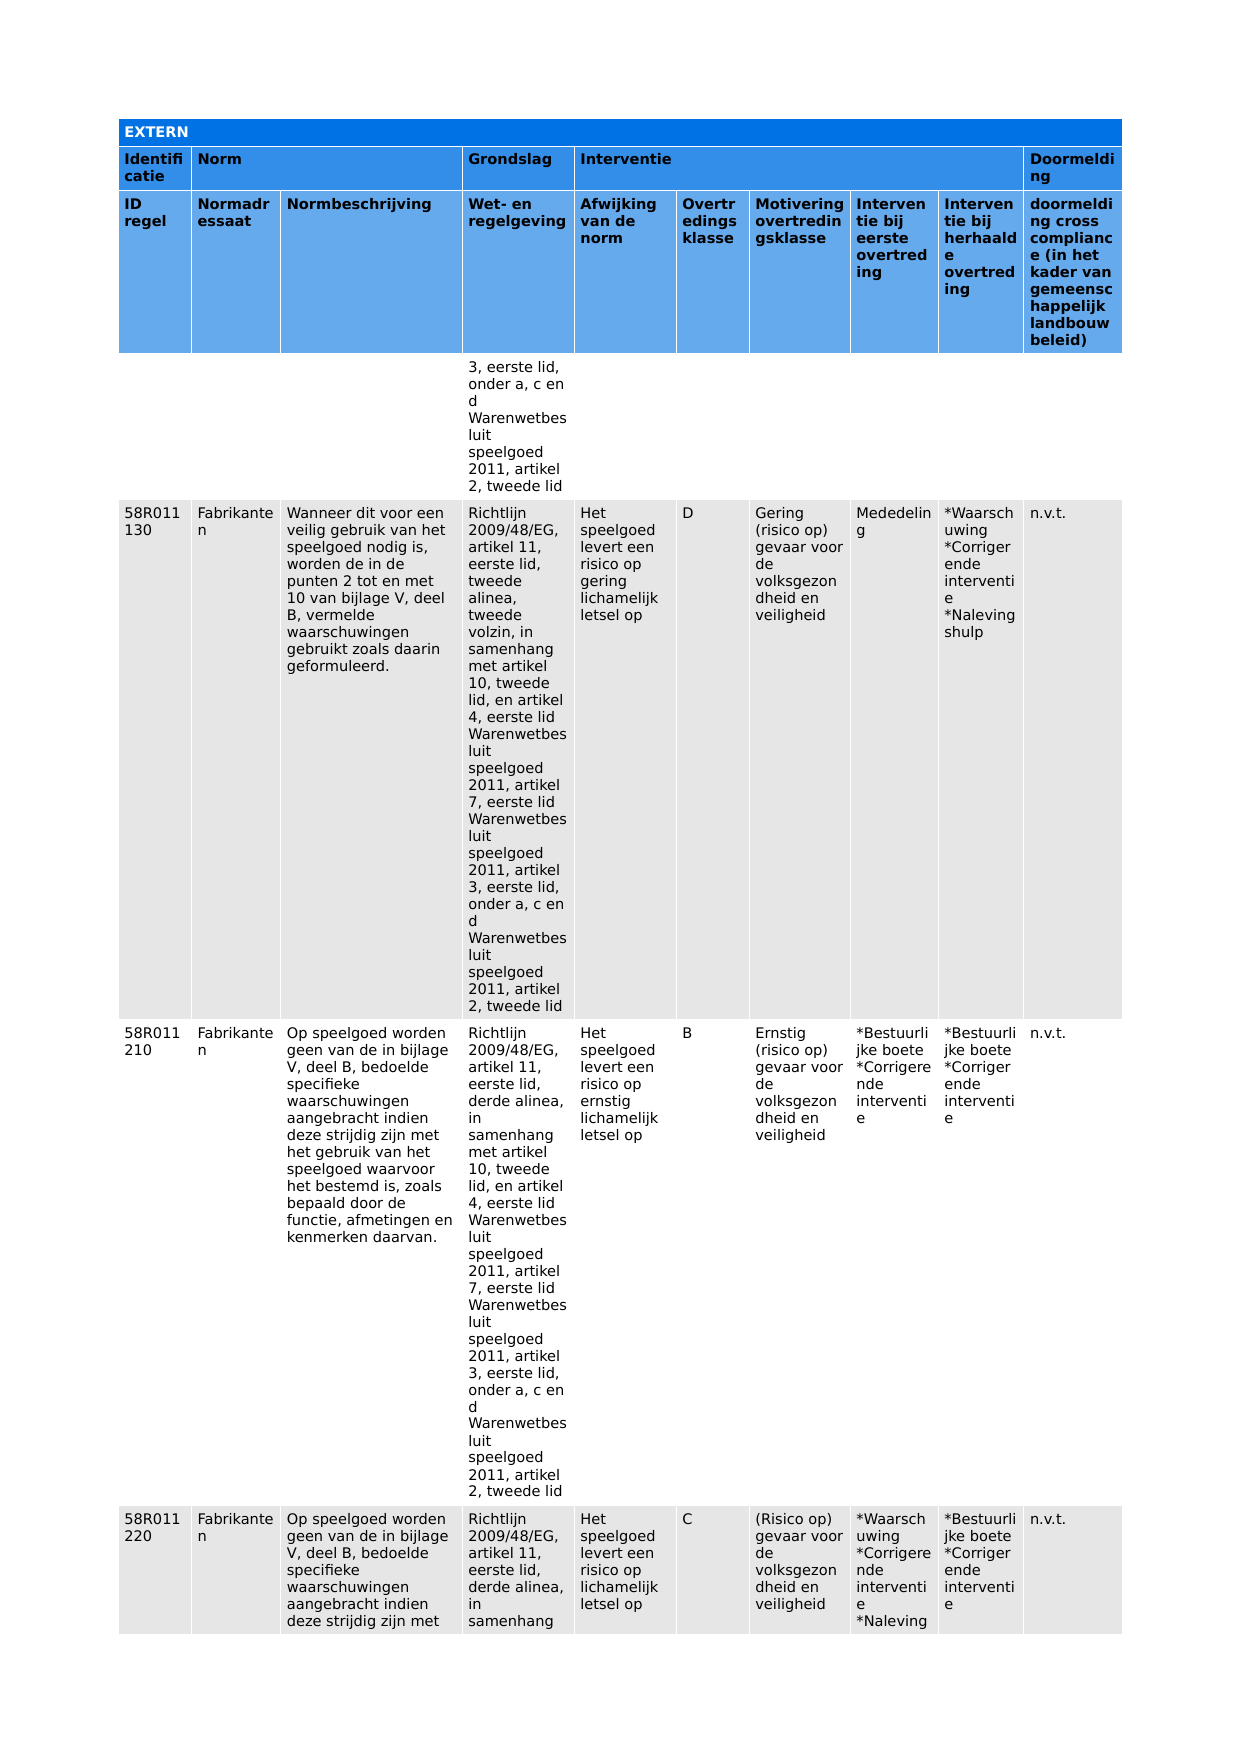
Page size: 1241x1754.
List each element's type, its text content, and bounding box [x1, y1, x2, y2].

table_cell Interventie [575, 147, 1023, 190]
table_cell Norm [192, 147, 462, 190]
table_cell Afwijking van de norm [575, 191, 676, 353]
table_cell Grondslag [463, 147, 574, 190]
table_cell Ernstig (risico op) gevaar voor de volksgezondheid en veiligheid [750, 1020, 850, 1505]
table_cell Richtlijn 2009/48/EG, artikel 11, eerste lid, tweede alinea, tweede volzin, in samenhang met artikel 10, tweede lid, en artikel 4, eerste lid Warenwetbesluit speelgoed 2011, artikel 7, eerste lid Warenwetbesluit speelgoed 2011, artikel 3, eerste lid, onder a, c en d Warenwetbesluit speelgoed 2011, artikel 2, tweede lid [463, 500, 574, 1019]
table_cell Op speelgoed worden geen van de in bijlage V, deel B, bedoelde specifieke waarschuwingen aangebracht indien deze strijdig zijn met het gebruik van het speelgoed waarvoor het bestemd is, zoals bepaald door de functie, afmetingen en kenmerken daarvan. [281, 1020, 462, 1505]
table_header EXTERN [119, 119, 1122, 146]
table_cell Doormelding [1024, 147, 1122, 190]
table_cell Overtredingsklasse [677, 191, 749, 353]
table_cell Interventie bij herhaalde overtreding [939, 191, 1023, 353]
table_cell C [677, 1506, 749, 1634]
table_cell *Bestuurlijke boete *Corrigerende interventie [939, 1506, 1023, 1634]
table_cell Fabrikanten [192, 1020, 280, 1505]
table_cell Het speelgoed levert een risico op ernstig lichamelijk letsel op [575, 1020, 676, 1505]
table_cell Fabrikanten [192, 500, 280, 1019]
table_cell Normbeschrijving [281, 191, 462, 353]
table_cell Op speelgoed worden geen van de in bijlage V, deel B, bedoelde specifieke waarschuwingen aangebracht indien deze strijdig zijn met [281, 1506, 462, 1634]
table_cell 58R011210 [119, 1020, 191, 1505]
table_cell n.v.t. [1024, 1020, 1122, 1505]
table_cell Motivering overtredingsklasse [750, 191, 850, 353]
table_cell [750, 354, 850, 499]
table_cell [851, 354, 938, 499]
table_cell [575, 354, 676, 499]
table_cell [281, 354, 462, 499]
table_cell Normadressaat [192, 191, 280, 353]
table_cell [192, 354, 280, 499]
table_cell Richtlijn 2009/48/EG, artikel 11, eerste lid, derde alinea, in samenhang met artikel 10, tweede lid, en artikel 4, eerste lid Warenwetbesluit speelgoed 2011, artikel 7, eerste lid Warenwetbesluit speelgoed 2011, artikel 3, eerste lid, onder a, c en d Warenwetbesluit speelgoed 2011, artikel 2, tweede lid [463, 1020, 574, 1505]
table_cell 58R011220 [119, 1506, 191, 1634]
table_cell 3, eerste lid, onder a, c en d Warenwetbesluit speelgoed 2011, artikel 2, tweede lid [463, 354, 574, 499]
table_cell [939, 354, 1023, 499]
table_cell D [677, 500, 749, 1019]
table_cell B [677, 1020, 749, 1505]
table_cell [1024, 354, 1122, 499]
table_cell [677, 354, 749, 499]
table_cell n.v.t. [1024, 1506, 1122, 1634]
table_cell Mededeling [851, 500, 938, 1019]
table_cell 58R011130 [119, 500, 191, 1019]
table_cell *Bestuurlijke boete *Corrigerende interventie [939, 1020, 1023, 1505]
table_cell *Waarschuwing *Corrigerende interventie *Naleving [851, 1506, 938, 1634]
table_cell ID regel [119, 191, 191, 353]
table_cell Fabrikanten [192, 1506, 280, 1634]
table_cell [119, 354, 191, 499]
table_cell Identificatie [119, 147, 191, 190]
table_cell (Risico op) gevaar voor de volksgezondheid en veiligheid [750, 1506, 850, 1634]
table_cell Gering (risico op) gevaar voor de volksgezondheid en veiligheid [750, 500, 850, 1019]
table_cell doormelding cross compliance (in het kader van gemeenschappelijk landbouwbeleid) [1024, 191, 1122, 353]
table_cell Richtlijn 2009/48/EG, artikel 11, eerste lid, derde alinea, in samenhang [463, 1506, 574, 1634]
table_cell n.v.t. [1024, 500, 1122, 1019]
table_cell Het speelgoed levert een risico op lichamelijk letsel op [575, 1506, 676, 1634]
table_cell Het speelgoed levert een risico op gering lichamelijk letsel op [575, 500, 676, 1019]
table_cell Interventie bij eerste overtreding [851, 191, 938, 353]
table_cell *Bestuurlijke boete *Corrigerende interventie [851, 1020, 938, 1505]
table_cell Wet- en regelgeving [463, 191, 574, 353]
table_cell Wanneer dit voor een veilig gebruik van het speelgoed nodig is, worden de in de punten 2 tot en met 10 van bijlage V, deel B, vermelde waarschuwingen gebruikt zoals daarin geformuleerd. [281, 500, 462, 1019]
table_cell *Waarschuwing *Corrigerende interventie *Nalevingshulp [939, 500, 1023, 1019]
